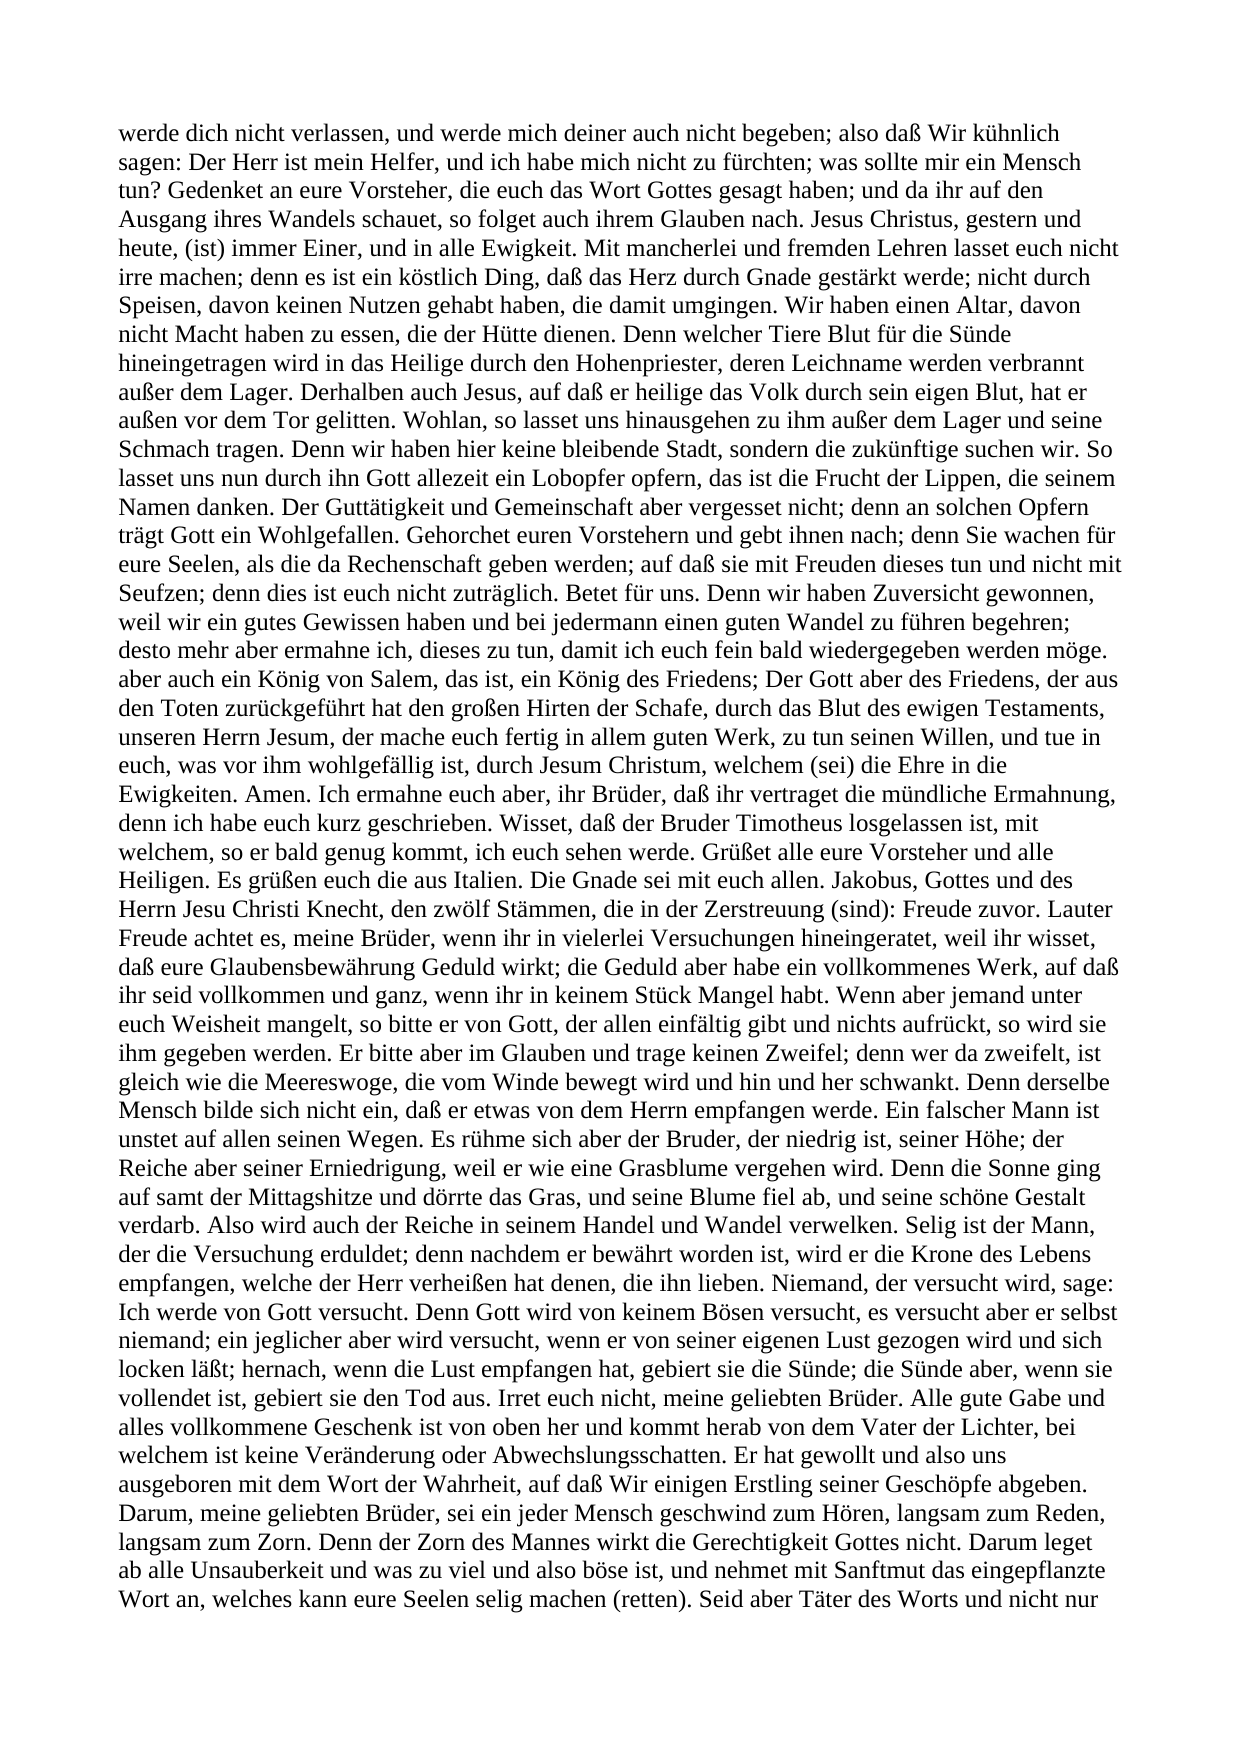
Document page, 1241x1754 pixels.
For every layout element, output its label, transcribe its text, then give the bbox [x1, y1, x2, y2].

text werde dich nicht verlassen, und werde mich deiner auch nicht begeben; also daß Wir kühnlich sagen: Der Herr ist mein Helfer, und ich habe mich nicht zu fürchten; was sollte mir ein Mensch tun? Gedenket an eure Vorsteher, die euch das Wort Gottes gesagt haben; und da ihr auf den Ausgang ihres Wandels schauet, so folget auch ihrem Glauben nach. Jesus Christus, gestern und heute, (ist) immer Einer, und in alle Ewigkeit. Mit mancherlei und fremden Lehren lasset euch nicht irre machen; denn es ist ein köstlich Ding, daß das Herz durch Gnade gestärkt werde; nicht durch Speisen, davon keinen Nutzen gehabt haben, die damit umgingen. Wir haben einen Altar, davon nicht Macht haben zu essen, die der Hütte dienen. Denn welcher Tiere Blut für die Sünde hineingetragen wird in das Heilige durch den Hohenpriester, deren Leichname werden verbrannt außer dem Lager. Derhalben auch Jesus, auf daß er heilige das Volk durch sein eigen Blut, hat er außen vor dem Tor gelitten. Wohlan, so lasset uns hinausgehen zu ihm außer dem Lager und seine Schmach tragen. Denn wir haben hier keine bleibende Stadt, sondern die zukünftige suchen wir. So lasset uns nun durch ihn Gott allezeit ein Lobopfer opfern, das ist die Frucht der Lippen, die seinem Namen danken. Der Guttätigkeit und Gemeinschaft aber vergesset nicht; denn an solchen Opfern trägt Gott ein Wohlgefallen. Gehorchet euren Vorstehern und gebt ihnen nach; denn Sie wachen für eure Seelen, als die da Rechenschaft geben werden; auf daß sie mit Freuden dieses tun und nicht mit Seufzen; denn dies ist euch nicht zuträglich. Betet für uns. Denn wir haben Zuversicht gewonnen, weil wir ein gutes Gewissen haben und bei jedermann einen guten Wandel zu führen begehren; desto mehr aber ermahne ich, dieses zu tun, damit ich euch fein bald wiedergegeben werden möge. aber auch ein König von Salem, das ist, ein König des Friedens; Der Gott aber des Friedens, der aus den Toten zurückgeführt hat den großen Hirten der Schafe, durch das Blut des ewigen Testaments, unseren Herrn Jesum, der mache euch fertig in allem guten Werk, zu tun seinen Willen, und tue in euch, was vor ihm wohlgefällig ist, durch Jesum Christum, welchem (sei) die Ehre in die Ewigkeiten. Amen. Ich ermahne euch aber, ihr Brüder, daß ihr vertraget die mündliche Ermahnung, denn ich habe euch kurz geschrieben. Wisset, daß der Bruder Timotheus losgelassen ist, mit welchem, so er bald genug kommt, ich euch sehen werde. Grüßet alle eure Vorsteher und alle Heiligen. Es grüßen euch die aus Italien. Die Gnade sei mit euch allen. Jakobus, Gottes und des Herrn Jesu Christi Knecht, den zwölf Stämmen, die in der Zerstreuung (sind): Freude zuvor. Lauter Freude achtet es, meine Brüder, wenn ihr in vielerlei Versuchungen hineingeratet, weil ihr wisset, daß eure Glaubensbewährung Geduld wirkt; die Geduld aber habe ein vollkommenes Werk, auf daß ihr seid vollkommen und ganz, wenn ihr in keinem Stück Mangel habt. Wenn aber jemand unter euch Weisheit mangelt, so bitte er von Gott, der allen einfältig gibt und nichts aufrückt, so wird sie ihm gegeben werden. Er bitte aber im Glauben und trage keinen Zweifel; denn wer da zweifelt, ist gleich wie die Meereswoge, die vom Winde bewegt wird und hin und her schwankt. Denn derselbe Mensch bilde sich nicht ein, daß er etwas von dem Herrn empfangen werde. Ein falscher Mann ist unstet auf allen seinen Wegen. Es rühme sich aber der Bruder, der niedrig ist, seiner Höhe; der Reiche aber seiner Erniedrigung, weil er wie eine Grasblume vergehen wird. Denn die Sonne ging auf samt der Mittagshitze und dörrte das Gras, und seine Blume fiel ab, und seine schöne Gestalt verdarb. Also wird auch der Reiche in seinem Handel und Wandel verwelken. Selig ist der Mann, der die Versuchung erduldet; denn nachdem er bewährt worden ist, wird er die Krone des Lebens empfangen, welche der Herr verheißen hat denen, die ihn lieben. Niemand, der versucht wird, sage: Ich werde von Gott versucht. Denn Gott wird von keinem Bösen versucht, es versucht aber er selbst niemand; ein jeglicher aber wird versucht, wenn er von seiner eigenen Lust gezogen wird und sich locken läßt; hernach, wenn die Lust empfangen hat, gebiert sie die Sünde; die Sünde aber, wenn sie vollendet ist, gebiert sie den Tod aus. Irret euch nicht, meine geliebten Brüder. Alle gute Gabe und alles vollkommene Geschenk ist von oben her und kommt herab von dem Vater der Lichter, bei welchem ist keine Veränderung oder Abwechslungsschatten. Er hat gewollt und also uns ausgeboren mit dem Wort der Wahrheit, auf daß Wir einigen Erstling seiner Geschöpfe abgeben. Darum, meine geliebten Brüder, sei ein jeder Mensch geschwind zum Hören, langsam zum Reden, langsam zum Zorn. Denn der Zorn des Mannes wirkt die Gerechtigkeit Gottes nicht. Darum leget ab alle Unsauberkeit und was zu viel und also böse ist, und nehmet mit Sanftmut das eingepflanzte Wort an, welches kann eure Seelen selig machen (retten). Seid aber Täter des Worts und nicht nur [118, 118, 1122, 1613]
